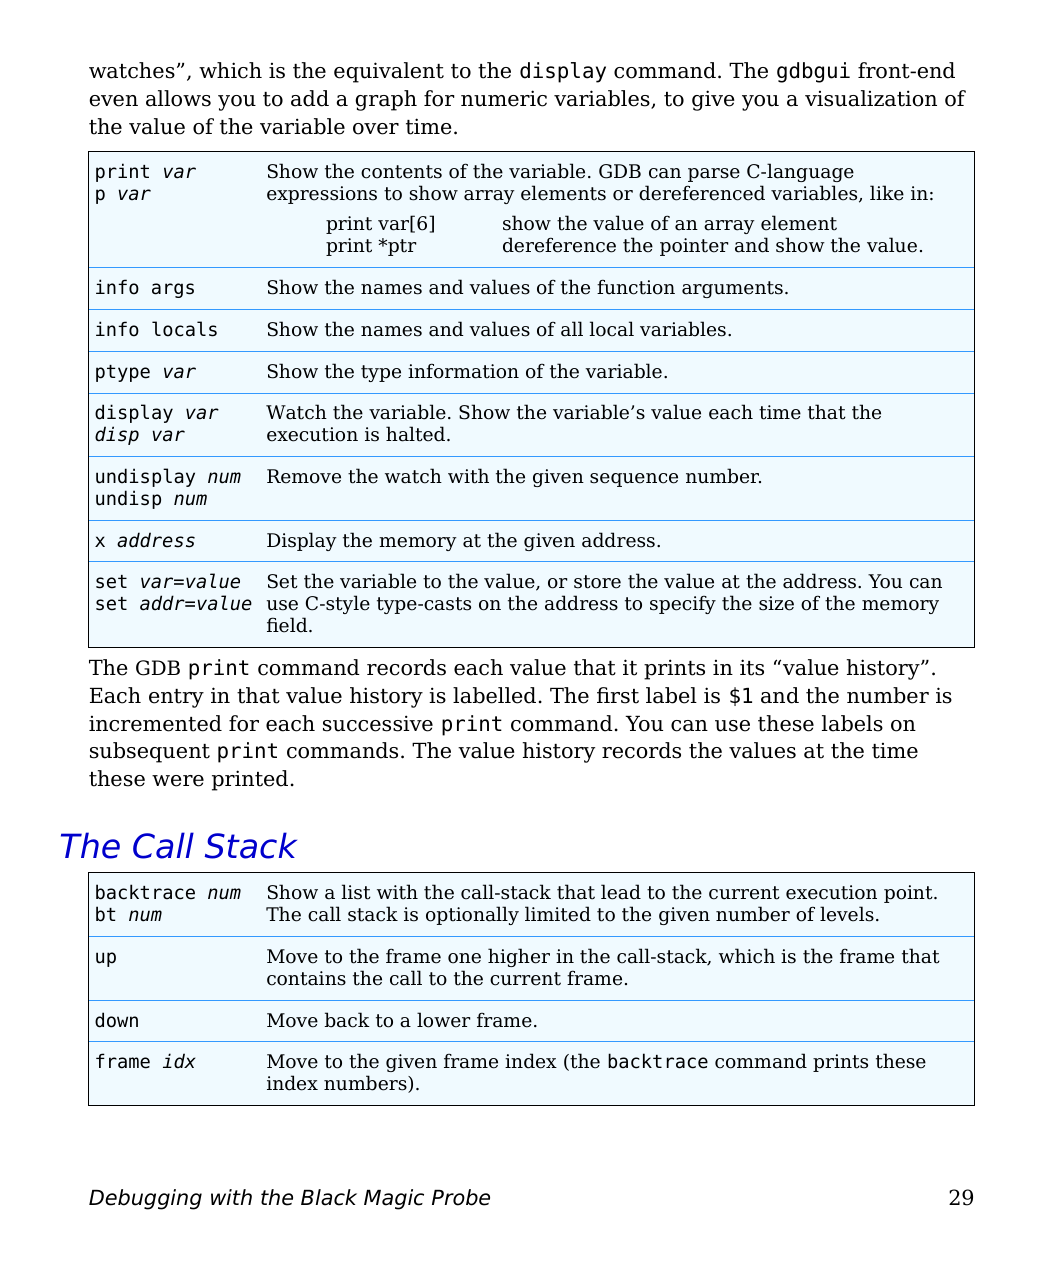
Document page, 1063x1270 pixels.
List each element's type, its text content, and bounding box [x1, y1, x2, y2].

table_cell up [89, 937, 260, 999]
table_cell Show the type information of the variable. [260, 352, 974, 392]
table_cell ptype var [89, 352, 260, 392]
table_header Show a list with the call-stack that lead to the current execution point. The call stack is optionally limited to the given number of levels. [260, 873, 974, 936]
table_cell info args [89, 268, 260, 309]
table_cell Display the memory at the given address. [260, 521, 974, 561]
table_cell Show the names and values of the function arguments. [260, 268, 974, 309]
text watches”, which is the equivalent to the display command. The gdbgui front-end even allows you to add a graph for numeric variables, to give you a visualization of the value of the variable over time. [88, 59, 974, 139]
subtitle The Call Stack [59, 827, 974, 866]
table_cell set var=value set addr=value [89, 562, 260, 647]
table_header print var p var [89, 152, 260, 267]
table_cell undisplay num undisp num [89, 457, 260, 520]
table_cell Move back to a lower frame. [260, 1001, 974, 1041]
table_cell Set the variable to the value, or store the value at the address. You can use C-style type-casts on the address to specify the size of the memory field. [260, 562, 974, 647]
table_cell Move to the frame one higher in the call-stack, which is the frame that contains the call to the current frame. [260, 937, 974, 999]
text The GDB print command records each value that it prints in its “value history”. Each entry in that value history is labelled. The first label is $1 and the number is incremented for each successive print command. You can use these labels on subsequent print commands. The value history records the values at the time these were printed. [88, 656, 974, 791]
table_cell Watch the variable. Show the variable’s value each time that the execution is halted. [260, 394, 974, 456]
table_header Show the contents of the variable. GDB can parse C-language expressions to show array elements or dereferenced variables, like in: print var[6] show the value of an array element print *ptr dereference the pointer and show the value. [260, 152, 974, 267]
table_cell down [89, 1001, 260, 1041]
table_cell frame idx [89, 1042, 260, 1105]
table_cell display var disp var [89, 394, 260, 456]
table_cell info locals [89, 310, 260, 351]
table_cell Move to the given frame index (the backtrace command prints these index numbers). [260, 1042, 974, 1105]
table_header backtrace num bt num [89, 873, 260, 936]
table_cell x address [89, 521, 260, 561]
table_cell Show the names and values of all local variables. [260, 310, 974, 351]
table_cell Remove the watch with the given sequence number. [260, 457, 974, 520]
